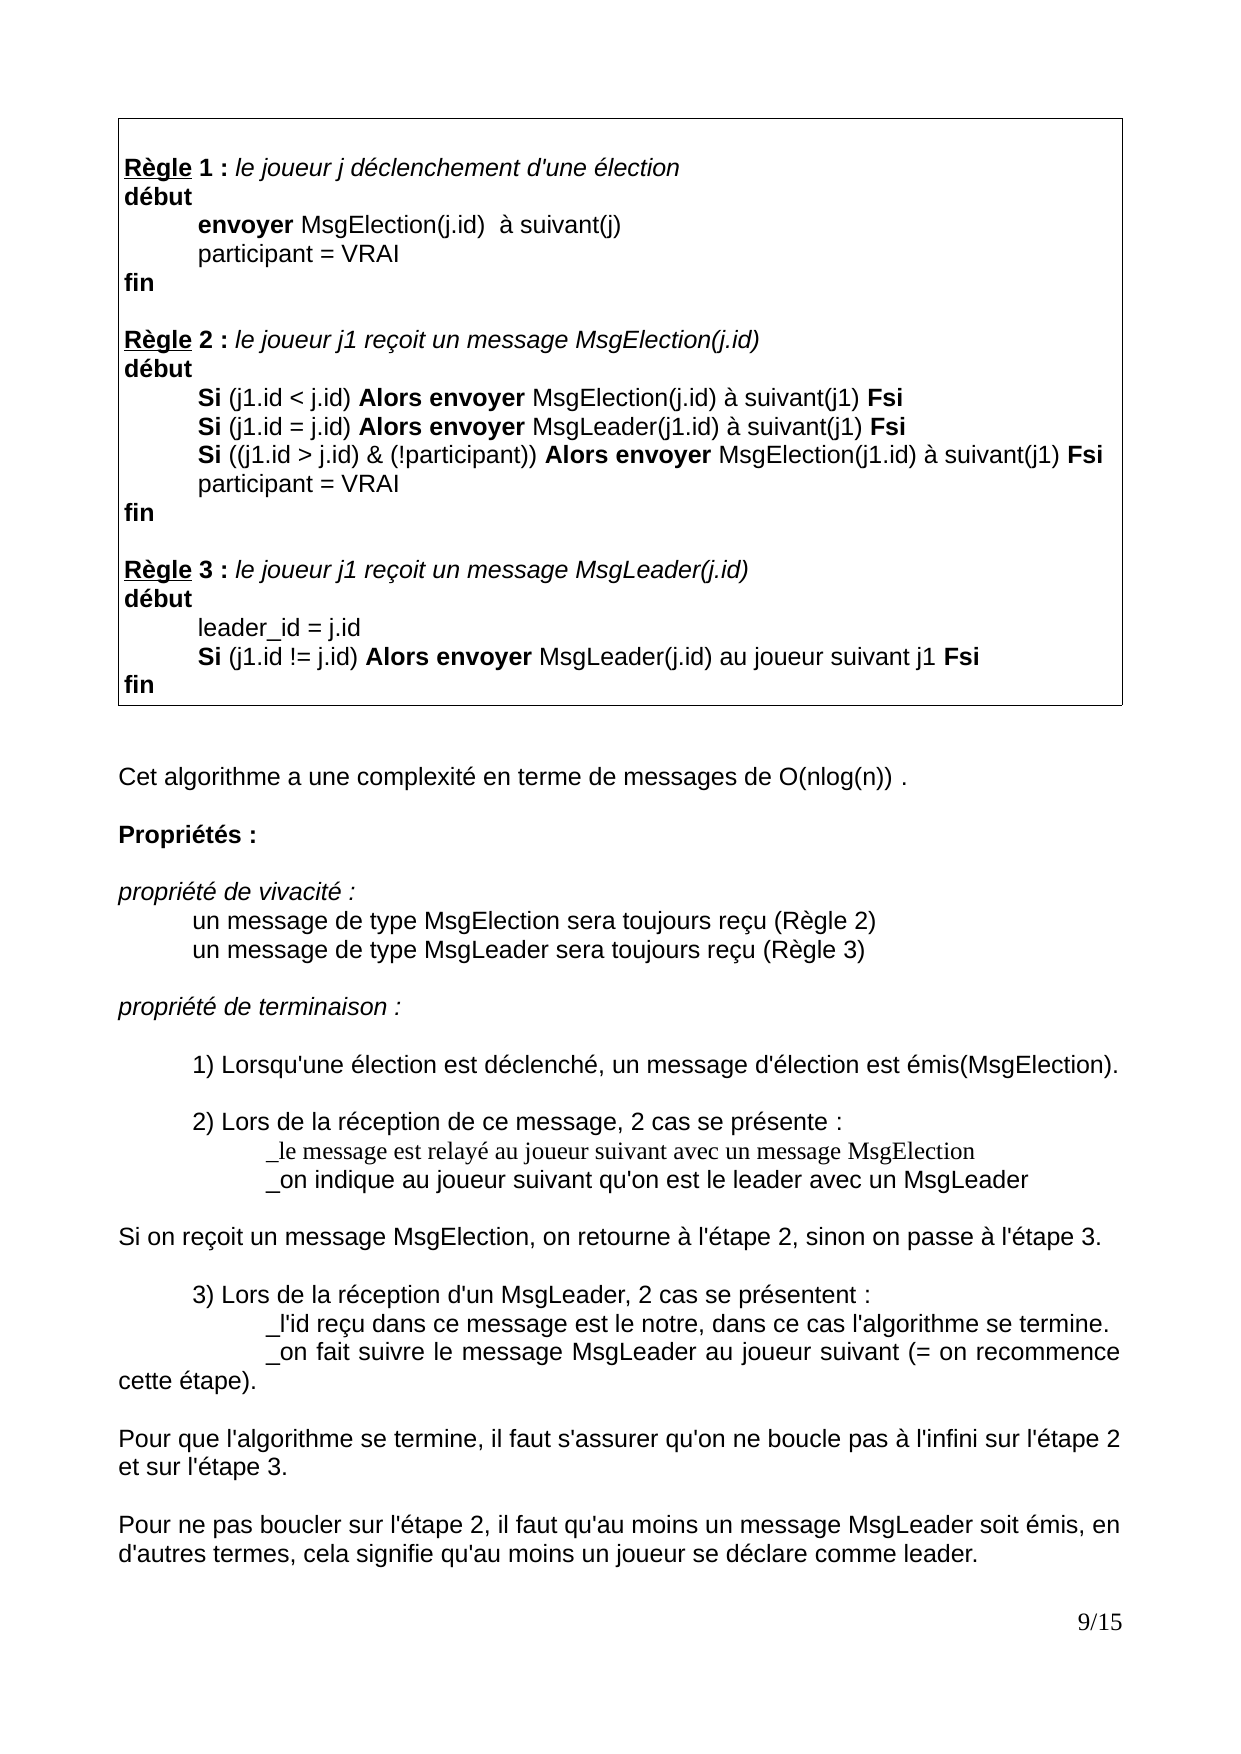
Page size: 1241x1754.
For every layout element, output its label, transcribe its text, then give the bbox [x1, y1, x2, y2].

text _on indique au joueur suivant qu'on est le leader avec un MsgLeader [118, 1165, 1122, 1193]
text _l'id reçu dans ce message est le notre, dans ce cas l'algorithme se termine. [118, 1308, 1122, 1337]
text Pour que l'algorithme se termine, il faut s'assurer qu'on ne boucle pas à l'infini sur l'étape 2 et sur l'étape 3. [118, 1423, 1122, 1481]
text Pour ne pas boucler sur l'étape 2, il faut qu'au moins un message MsgLeader soit émis, en d'autres termes, cela signifie qu'au moins un joueur se déclare comme leader. [118, 1510, 1122, 1567]
text propriété de vivacité : [118, 877, 1122, 906]
text un message de type MsgLeader sera toujours reçu (Règle 3) [118, 935, 1122, 963]
text Cet algorithme a une complexité en terme de messages de O(nlog(n)) . [118, 762, 1122, 791]
text Si on reçoit un message MsgElection, on retourne à l'étape 2, sinon on passe à l'étape 3. [118, 1222, 1122, 1251]
text _le message est relayé au joueur suivant avec un message MsgElection [118, 1136, 1122, 1165]
text 2) Lors de la réception de ce message, 2 cas se présente : [118, 1107, 1122, 1136]
text _on fait suivre le message MsgLeader au joueur suivant (= on recommence cette étape). [118, 1337, 1122, 1395]
text un message de type MsgElection sera toujours reçu (Règle 2) [118, 906, 1122, 935]
text Propriétés : [118, 820, 1122, 848]
text 1) Lorsqu'une élection est déclenché, un message d'élection est émis(MsgElection). [118, 1050, 1122, 1078]
table_header Règle 1 : le joueur j déclenchement d'une élection début envoyer MsgElection(j.id) à suivant(j) participant = VRAI fin Règle 2 : le joueur j1 reçoit un message MsgElection(j.id) début Si (j1.id < j.id) Alors envoyer MsgElection(j.id) à suivant(j1) Fsi Si (j1.id = j.id) Alors envoyer MsgLeader(j1.id) à suivant(j1) Fsi Si ((j1.id > j.id) & (!participant)) Alors envoyer MsgElection(j1.id) à suivant(j1) Fsi participant = VRAI fin Règle 3 : le joueur j1 reçoit un message MsgLeader(j.id) début leader_id = j.id Si (j1.id != j.id) Alors envoyer MsgLeader(j.id) au joueur suivant j1 Fsi fin [119, 119, 1122, 705]
text 3) Lors de la réception d'un MsgLeader, 2 cas se présentent : [118, 1280, 1122, 1308]
text propriété de terminaison : [118, 992, 1122, 1021]
